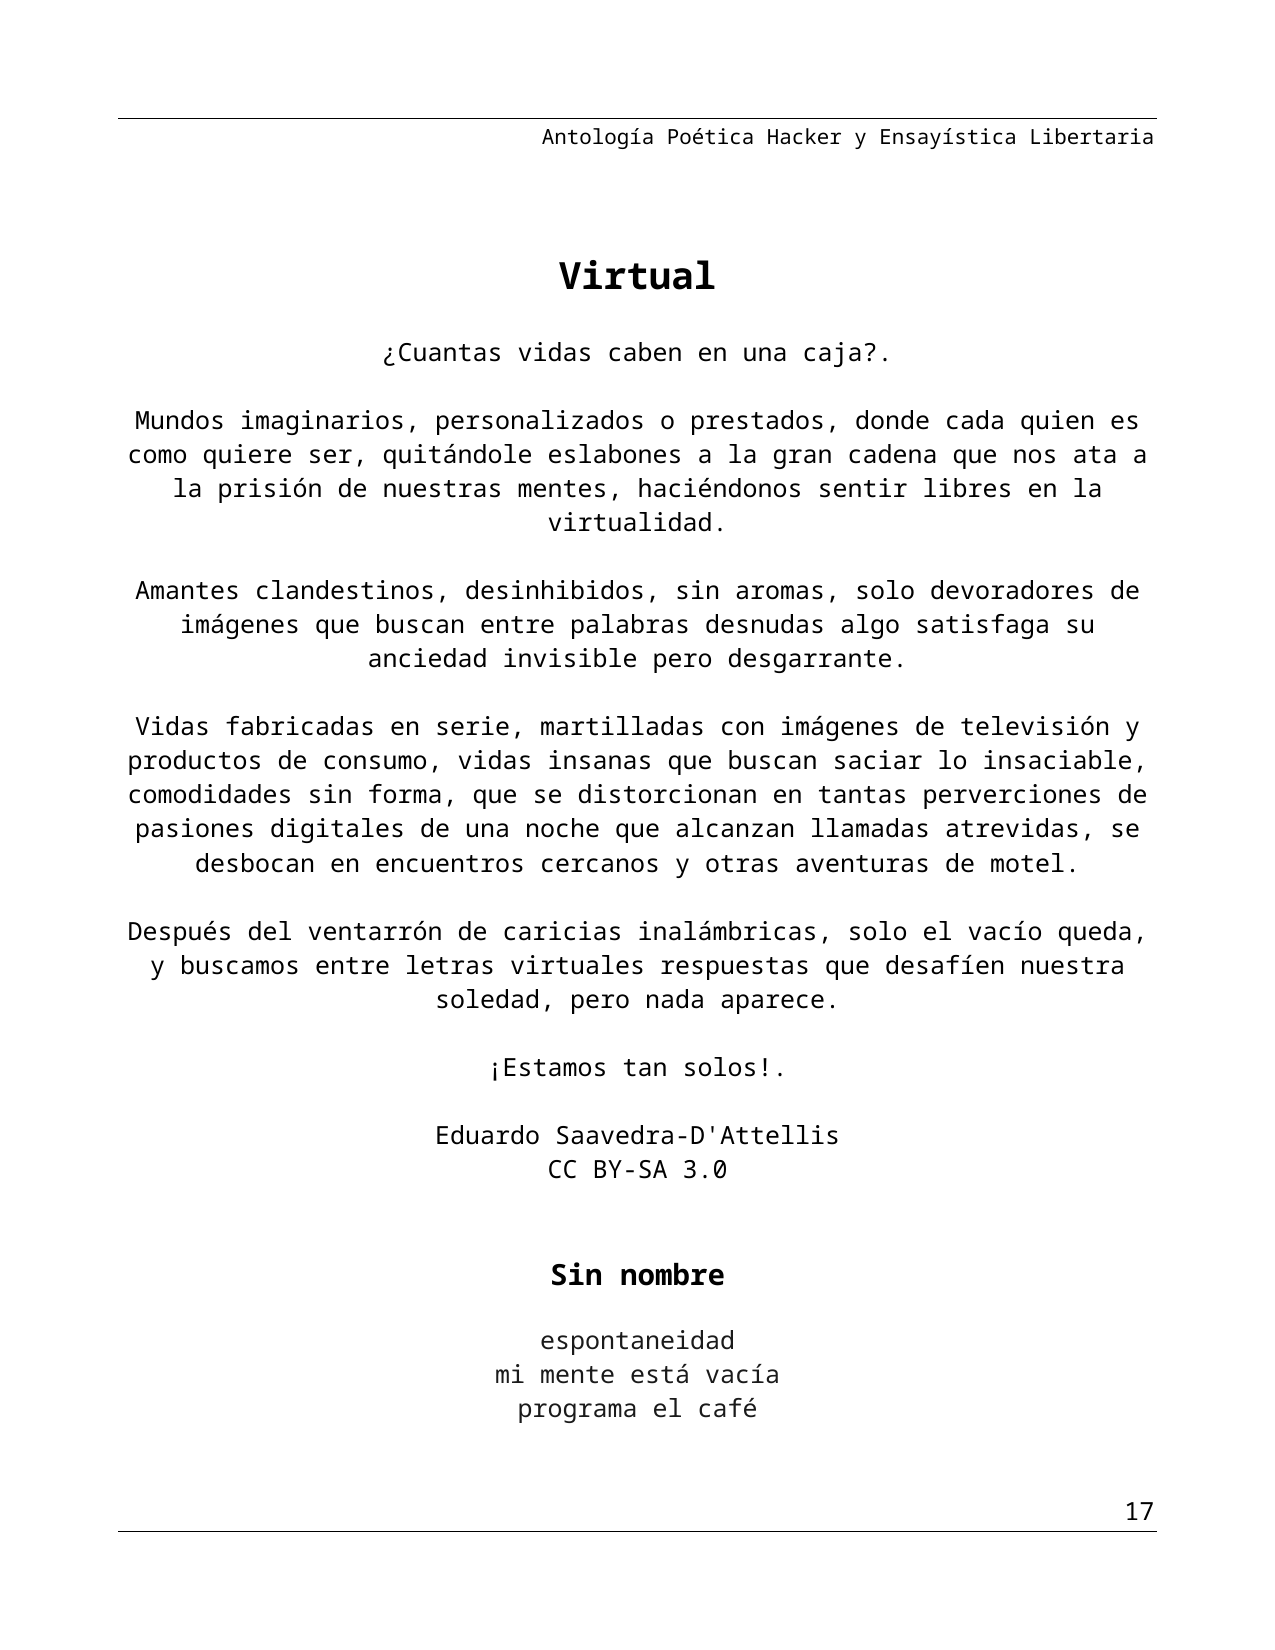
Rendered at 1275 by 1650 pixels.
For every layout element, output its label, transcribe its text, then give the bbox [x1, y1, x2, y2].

text mi mente está vacía [121, 1357, 1154, 1391]
text Virtual [121, 249, 1154, 300]
text Vidas fabricadas en serie, martilladas con imágenes de televisión y productos de consumo, vidas insanas que buscan saciar lo insaciable, comodidades sin forma, que se distorcionan en tantas perverciones de pasiones digitales de una noche que alcanzan llamadas atrevidas, se desbocan en encuentros cercanos y otras aventuras de motel. [121, 709, 1154, 879]
text Después del ventarrón de caricias inalámbricas, solo el vacío queda, y buscamos entre letras virtuales respuestas que desafíen nuestra soledad, pero nada aparece. [121, 913, 1154, 1016]
text espontaneidad [121, 1323, 1154, 1357]
text ¡Estamos tan solos!. [121, 1049, 1154, 1084]
text ¿Cuantas vidas caben en una caja?. [121, 334, 1154, 368]
text Eduardo Saavedra-D'Attellis [121, 1118, 1154, 1152]
text Mundos imaginarios, personalizados o prestados, donde cada quien es como quiere ser, quitándole eslabones a la gran cadena que nos ata a la prisión de nuestras mentes, haciéndonos sentir libres en la virtualidad. [121, 402, 1154, 539]
text Sin nombre [121, 1254, 1154, 1294]
text programa el café [121, 1391, 1154, 1425]
text Amantes clandestinos, desinhibidos, sin aromas, solo devoradores de imágenes que buscan entre palabras desnudas algo satisfaga su anciedad invisible pero desgarrante. [121, 573, 1154, 675]
text CC BY-SA 3.0 [121, 1152, 1154, 1186]
